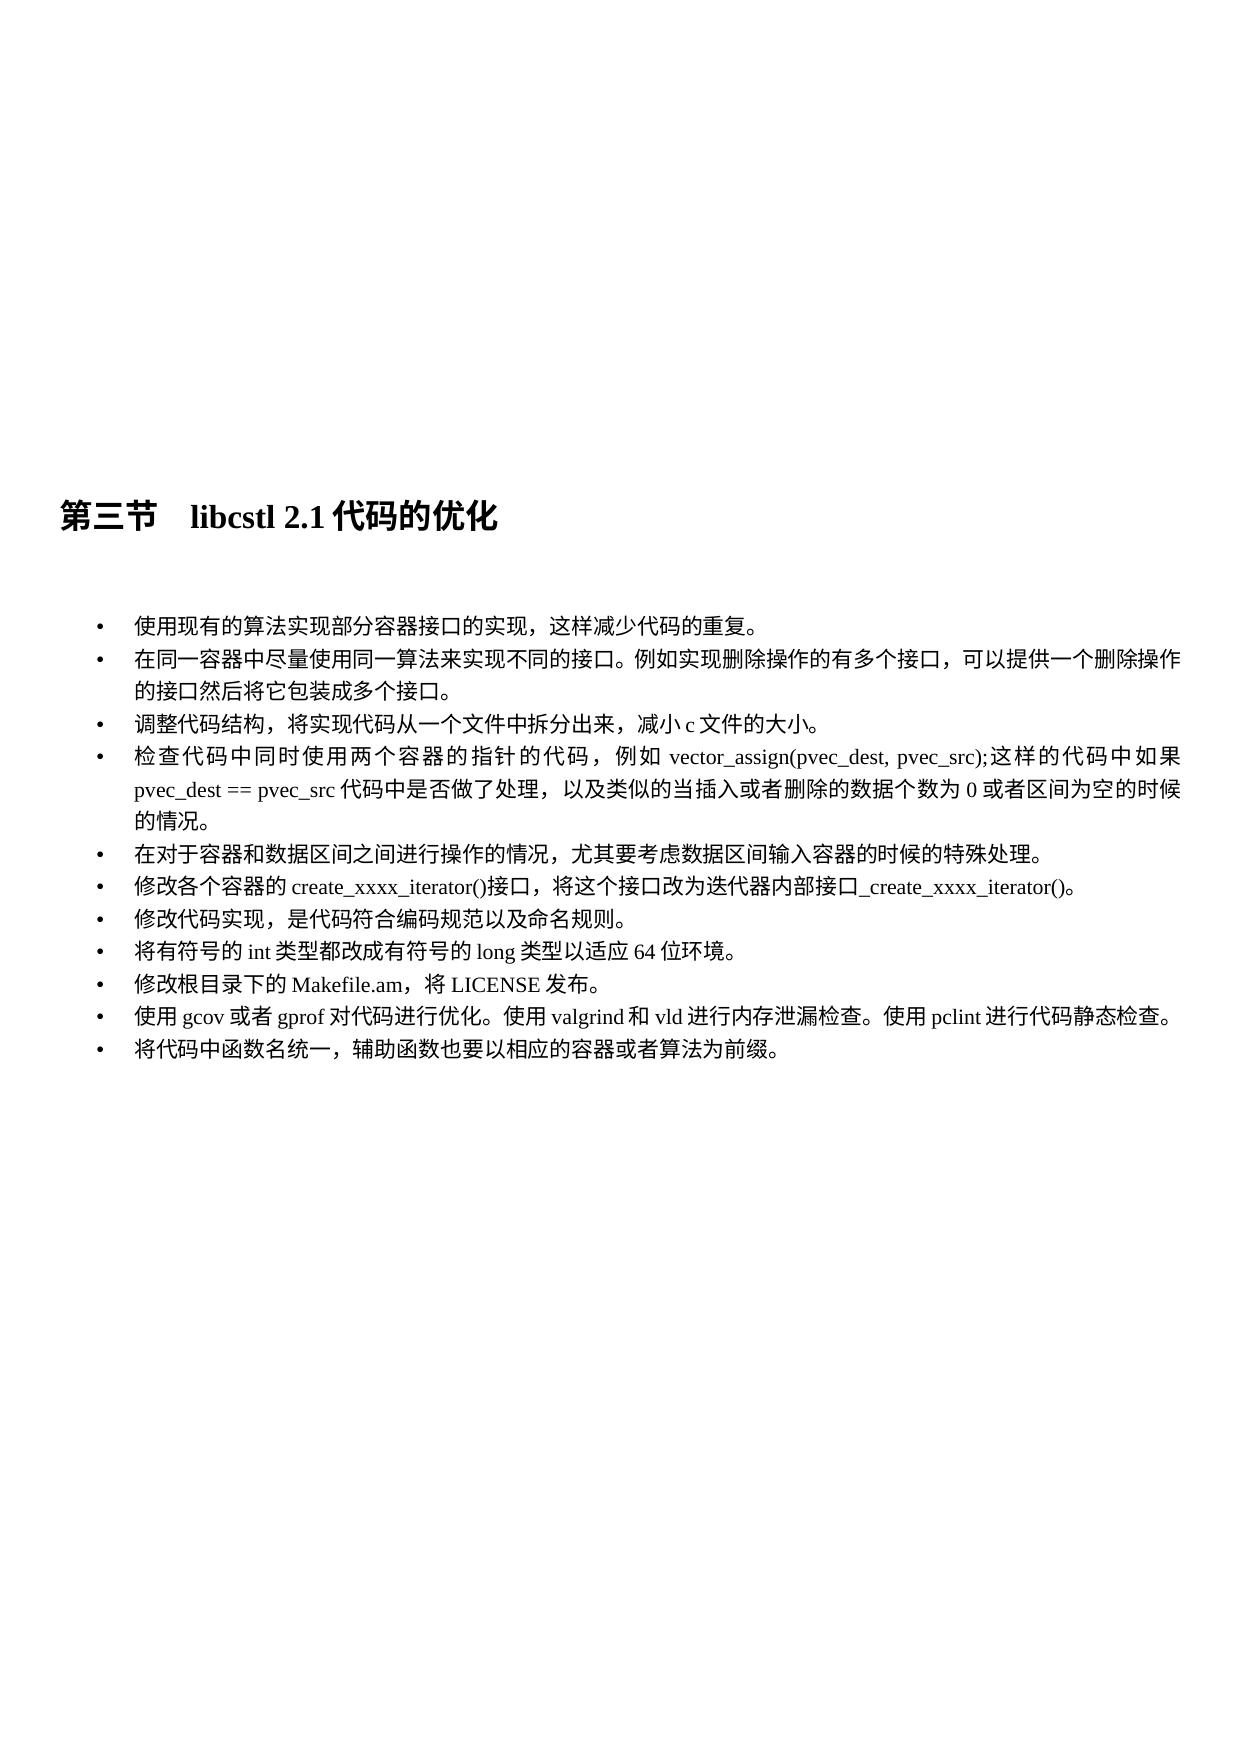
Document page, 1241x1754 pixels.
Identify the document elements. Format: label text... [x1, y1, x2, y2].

list 调整代码结构，将实现代码从一个文件中拆分出来，减小c文件的大小。 [96, 706, 1181, 739]
list 使用gcov或者gprof对代码进行优化。使用valgrind和vld进行内存泄漏检查。使用pclint进行代码静态检查。 [96, 999, 1181, 1031]
list 使用现有的算法实现部分容器接口的实现，这样减少代码的重复。 [96, 609, 1181, 641]
list 修改根目录下的Makefile.am，将LICENSE发布。 [96, 966, 1181, 999]
list 在同一容器中尽量使用同一算法来实现不同的接口。例如实现删除操作的有多个接口，可以提供一个删除操作的接口然后将它包装成多个接口。 [96, 641, 1181, 706]
list 修改代码实现，是代码符合编码规范以及命名规则。 [96, 901, 1181, 934]
list 在对于容器和数据区间之间进行操作的情况，尤其要考虑数据区间输入容器的时候的特殊处理。 [96, 836, 1181, 869]
list 检查代码中同时使用两个容器的指针的代码，例如vector_assign(pvec_dest, pvec_src);这样的代码中如果pvec_dest == pvec_src代码中是否做了处理，以及类似的当插入或者删除的数据个数为0或者区间为空的时候的情况。 [96, 739, 1181, 836]
subtitle libcstl 2.1代码的优化 [59, 481, 1181, 546]
list 将代码中函数名统一，辅助函数也要以相应的容器或者算法为前缀。 [96, 1031, 1181, 1064]
list 修改各个容器的create_xxxx_iterator()接口，将这个接口改为迭代器内部接口_create_xxxx_iterator()。 [96, 869, 1181, 901]
list 将有符号的int类型都改成有符号的long类型以适应64位环境。 [96, 934, 1181, 966]
